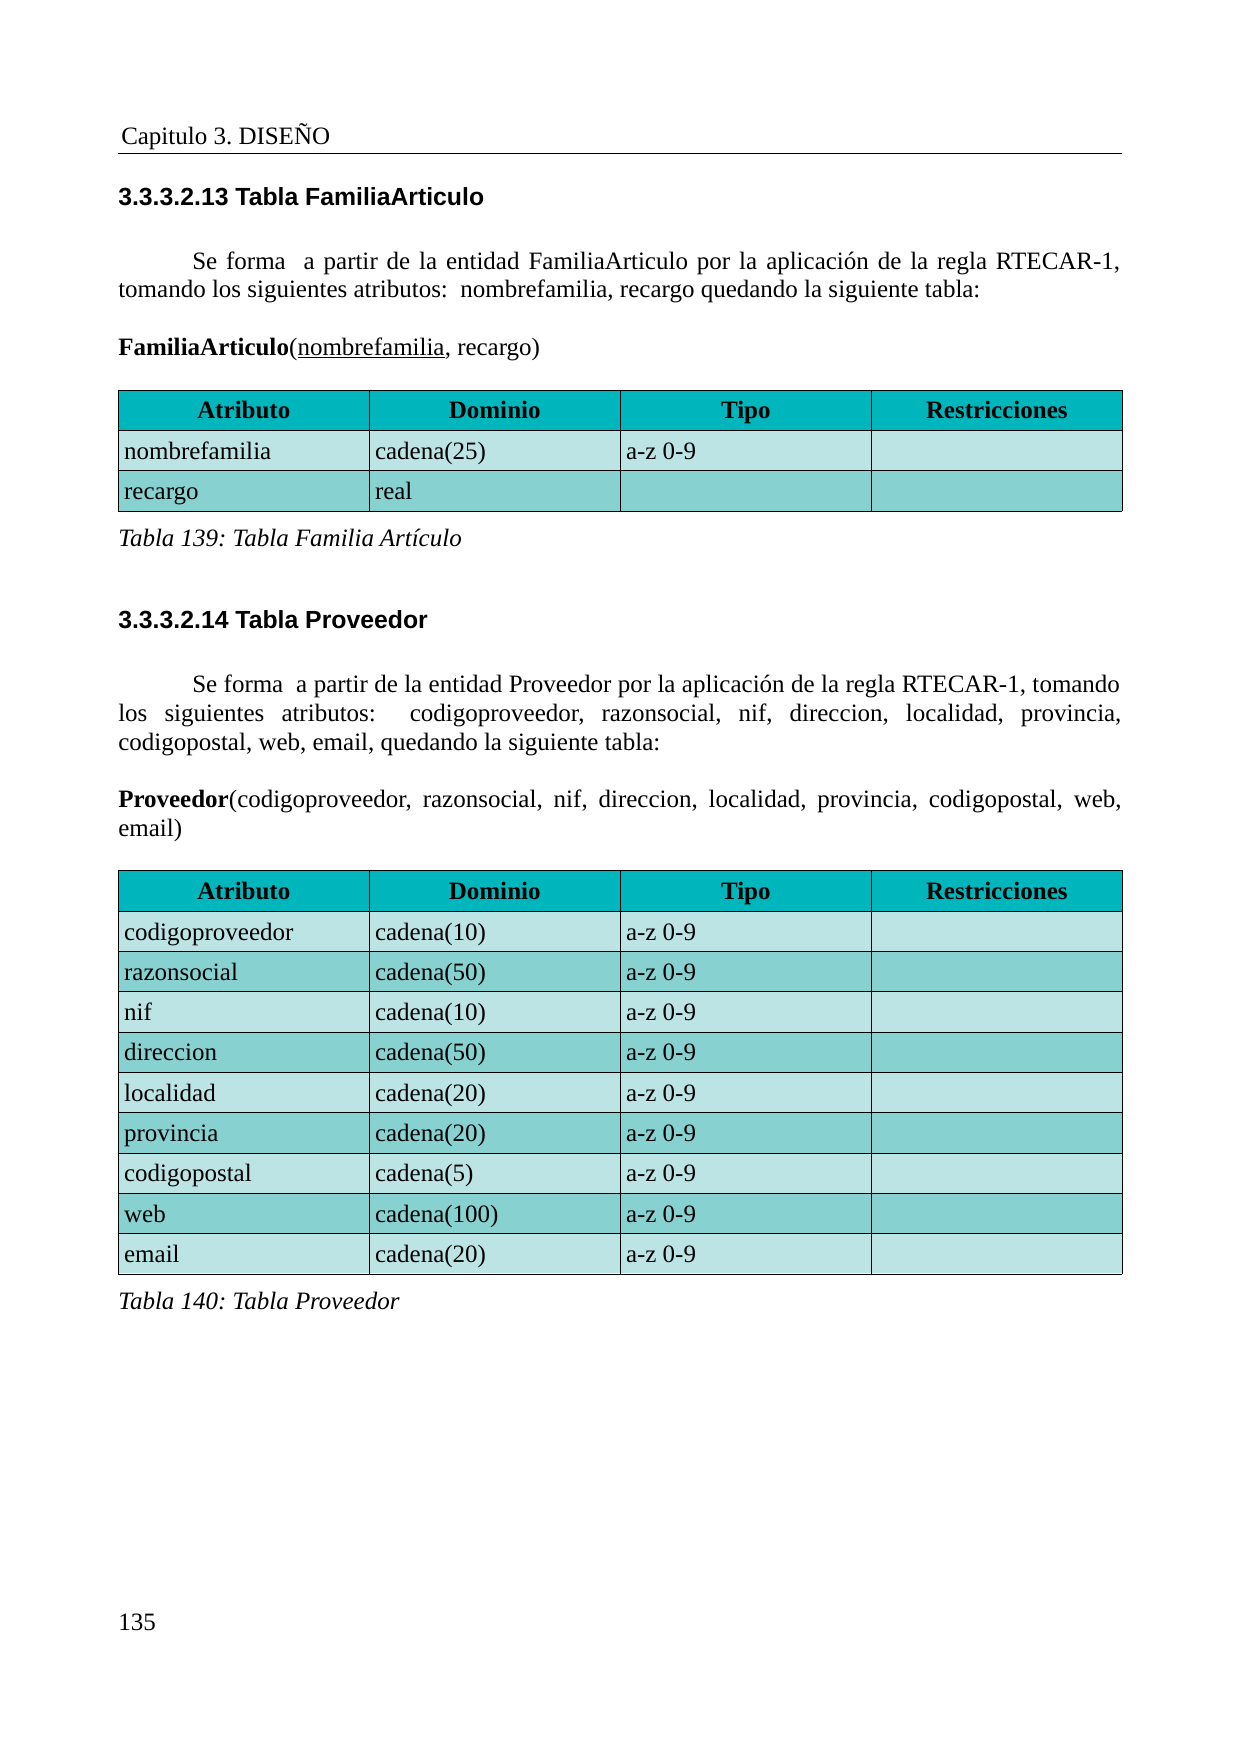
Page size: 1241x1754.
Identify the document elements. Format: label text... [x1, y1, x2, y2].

table_cell [872, 912, 1122, 951]
subtitle 3.3.3.2.14 Tabla Proveedor [118, 606, 1122, 634]
text Proveedor(codigoproveedor, razonsocial, nif, direccion, localidad, provincia, codigopostal, web, email) [118, 784, 1122, 842]
table_cell a-z 0-9 [621, 1033, 871, 1072]
table_cell cadena(20) [370, 1073, 620, 1112]
table_cell [872, 1073, 1122, 1112]
table_cell cadena(50) [370, 952, 620, 991]
table_cell a-z 0-9 [621, 1073, 871, 1112]
table_cell a-z 0-9 [621, 1113, 871, 1153]
table_header Atributo [119, 391, 369, 430]
text Tabla 139: Tabla Familia Artículo [118, 523, 1122, 552]
table_header Tipo [621, 391, 871, 430]
table_cell [872, 1113, 1122, 1153]
table_cell cadena(5) [370, 1154, 620, 1193]
table_cell [872, 1194, 1122, 1233]
table_cell cadena(50) [370, 1033, 620, 1072]
table_cell [872, 431, 1122, 470]
table_cell cadena(10) [370, 912, 620, 951]
table_cell [872, 471, 1122, 511]
table_header Restricciones [872, 391, 1122, 430]
table_cell a-z 0-9 [621, 1194, 871, 1233]
table_header Dominio [370, 391, 620, 430]
table_cell [872, 1154, 1122, 1193]
table_cell a-z 0-9 [621, 431, 871, 470]
table_cell [621, 471, 871, 511]
subtitle 3.3.3.2.13 Tabla FamiliaArticulo [118, 182, 1122, 211]
table_cell a-z 0-9 [621, 912, 871, 951]
table_cell [872, 992, 1122, 1032]
table_header Atributo [119, 871, 369, 911]
table_cell cadena(20) [370, 1234, 620, 1273]
table_cell a-z 0-9 [621, 1154, 871, 1193]
table_cell a-z 0-9 [621, 952, 871, 991]
table_cell [872, 1033, 1122, 1072]
table_cell codigopostal [119, 1154, 369, 1193]
text Se forma a partir de la entidad Proveedor por la aplicación de la regla RTECAR-1, tomando los siguientes atributos: codigoproveedor, razonsocial, nif, direccion, localidad, provincia, codigopostal, web, email, quedando la siguiente tabla: [118, 669, 1122, 755]
table_cell direccion [119, 1033, 369, 1072]
table_cell recargo [119, 471, 369, 511]
table_cell nif [119, 992, 369, 1032]
table_cell razonsocial [119, 952, 369, 991]
table_cell provincia [119, 1113, 369, 1153]
text Tabla 140: Tabla Proveedor [118, 1286, 1122, 1315]
table_header Tipo [621, 871, 871, 911]
table_cell localidad [119, 1073, 369, 1112]
table_cell nombrefamilia [119, 431, 369, 470]
table_header Restricciones [872, 871, 1122, 911]
table_cell cadena(25) [370, 431, 620, 470]
table_cell a-z 0-9 [621, 1234, 871, 1273]
table_cell cadena(100) [370, 1194, 620, 1233]
table_cell [872, 1234, 1122, 1273]
text Se forma a partir de la entidad FamiliaArticulo por la aplicación de la regla RTECAR-1, tomando los siguientes atributos: nombrefamilia, recargo quedando la siguiente tabla: [118, 246, 1122, 303]
table_cell email [119, 1234, 369, 1273]
table_cell [872, 952, 1122, 991]
table_cell web [119, 1194, 369, 1233]
table_cell real [370, 471, 620, 511]
text FamiliaArticulo(nombrefamilia, recargo) [118, 332, 1122, 361]
table_header Dominio [370, 871, 620, 911]
table_cell codigoproveedor [119, 912, 369, 951]
table_cell a-z 0-9 [621, 992, 871, 1032]
table_cell cadena(10) [370, 992, 620, 1032]
